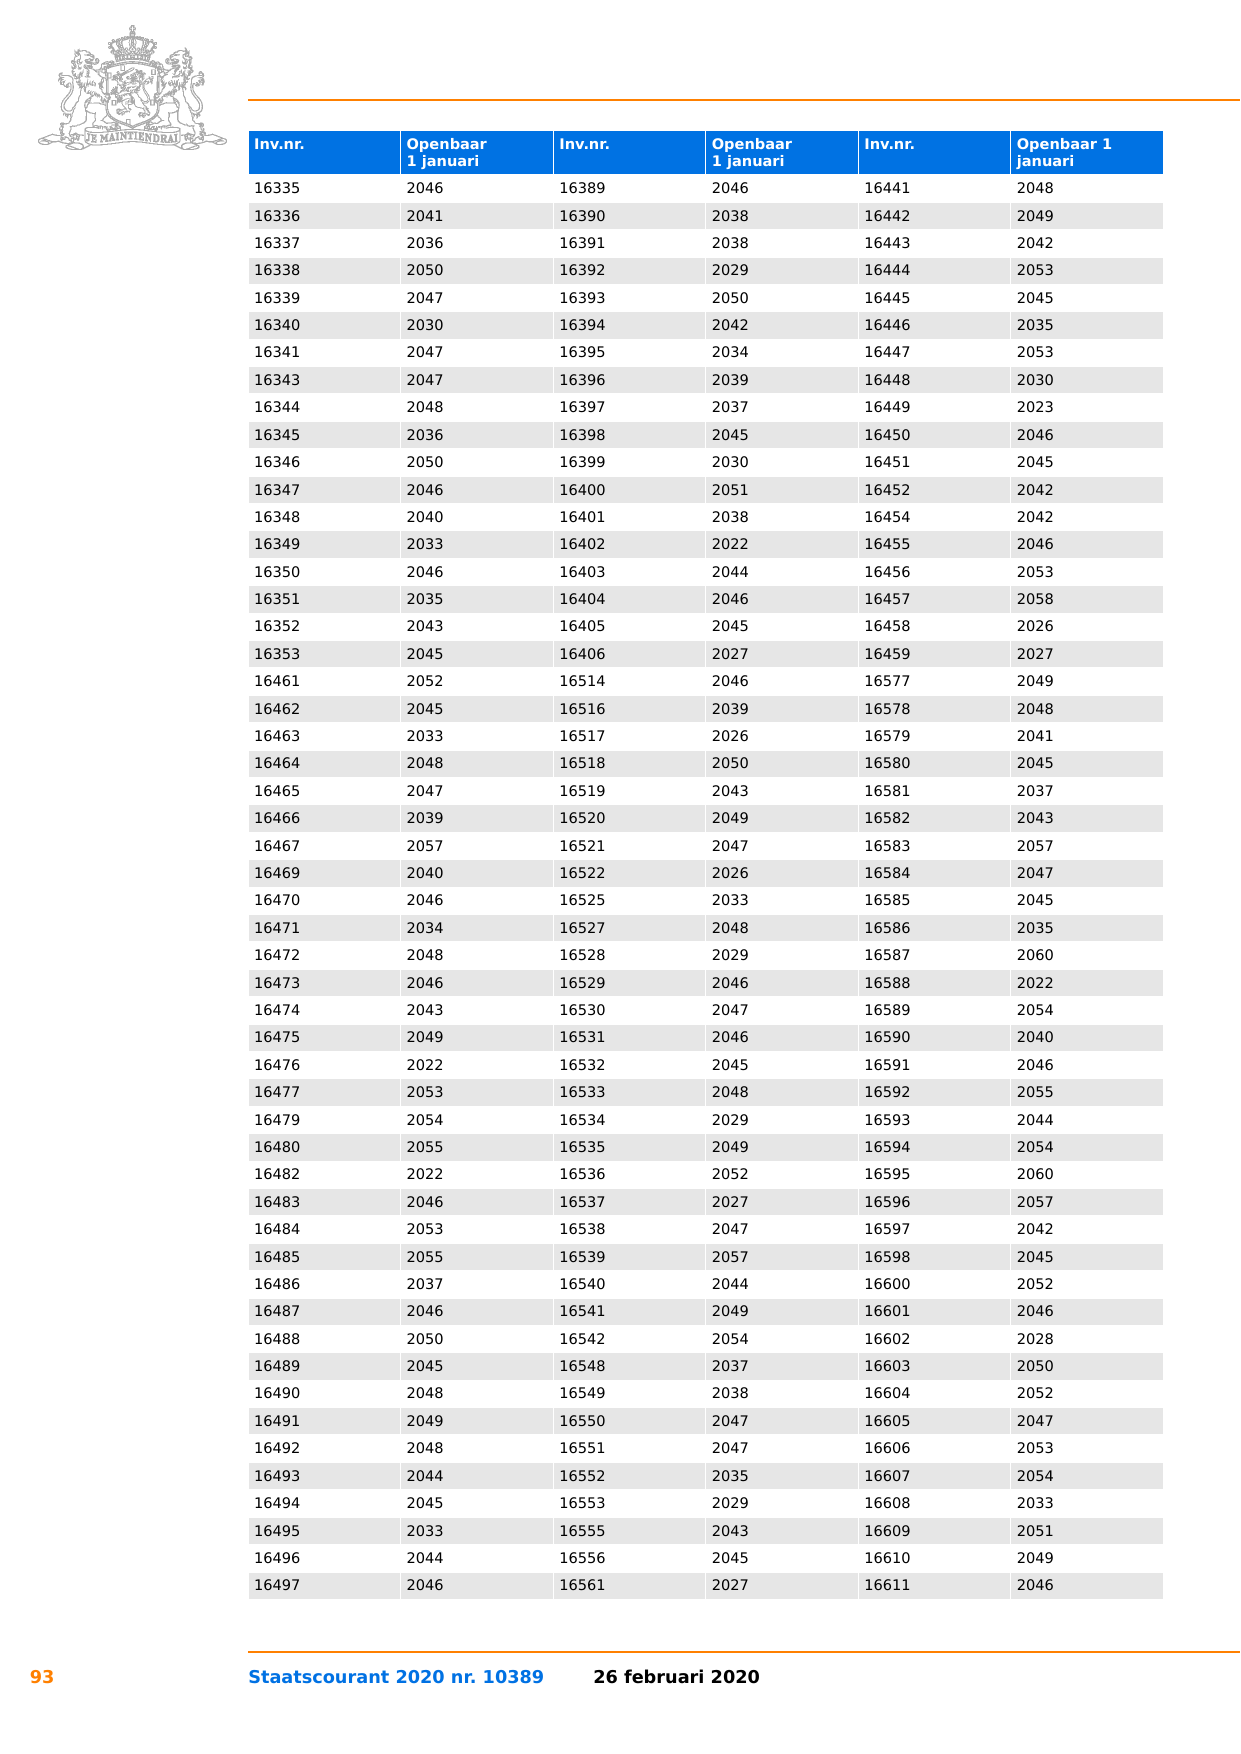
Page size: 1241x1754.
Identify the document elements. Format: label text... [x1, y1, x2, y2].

table_header Inv.nr. [859, 131, 1010, 174]
table_header Openbaar 1 januari [401, 131, 553, 174]
picture [38, 25, 227, 150]
table_header Openbaar 1 januari [1011, 131, 1163, 174]
table_header Inv.nr. [554, 131, 705, 174]
table_header Inv.nr. [249, 131, 400, 174]
table_header Openbaar 1 januari [706, 131, 858, 174]
